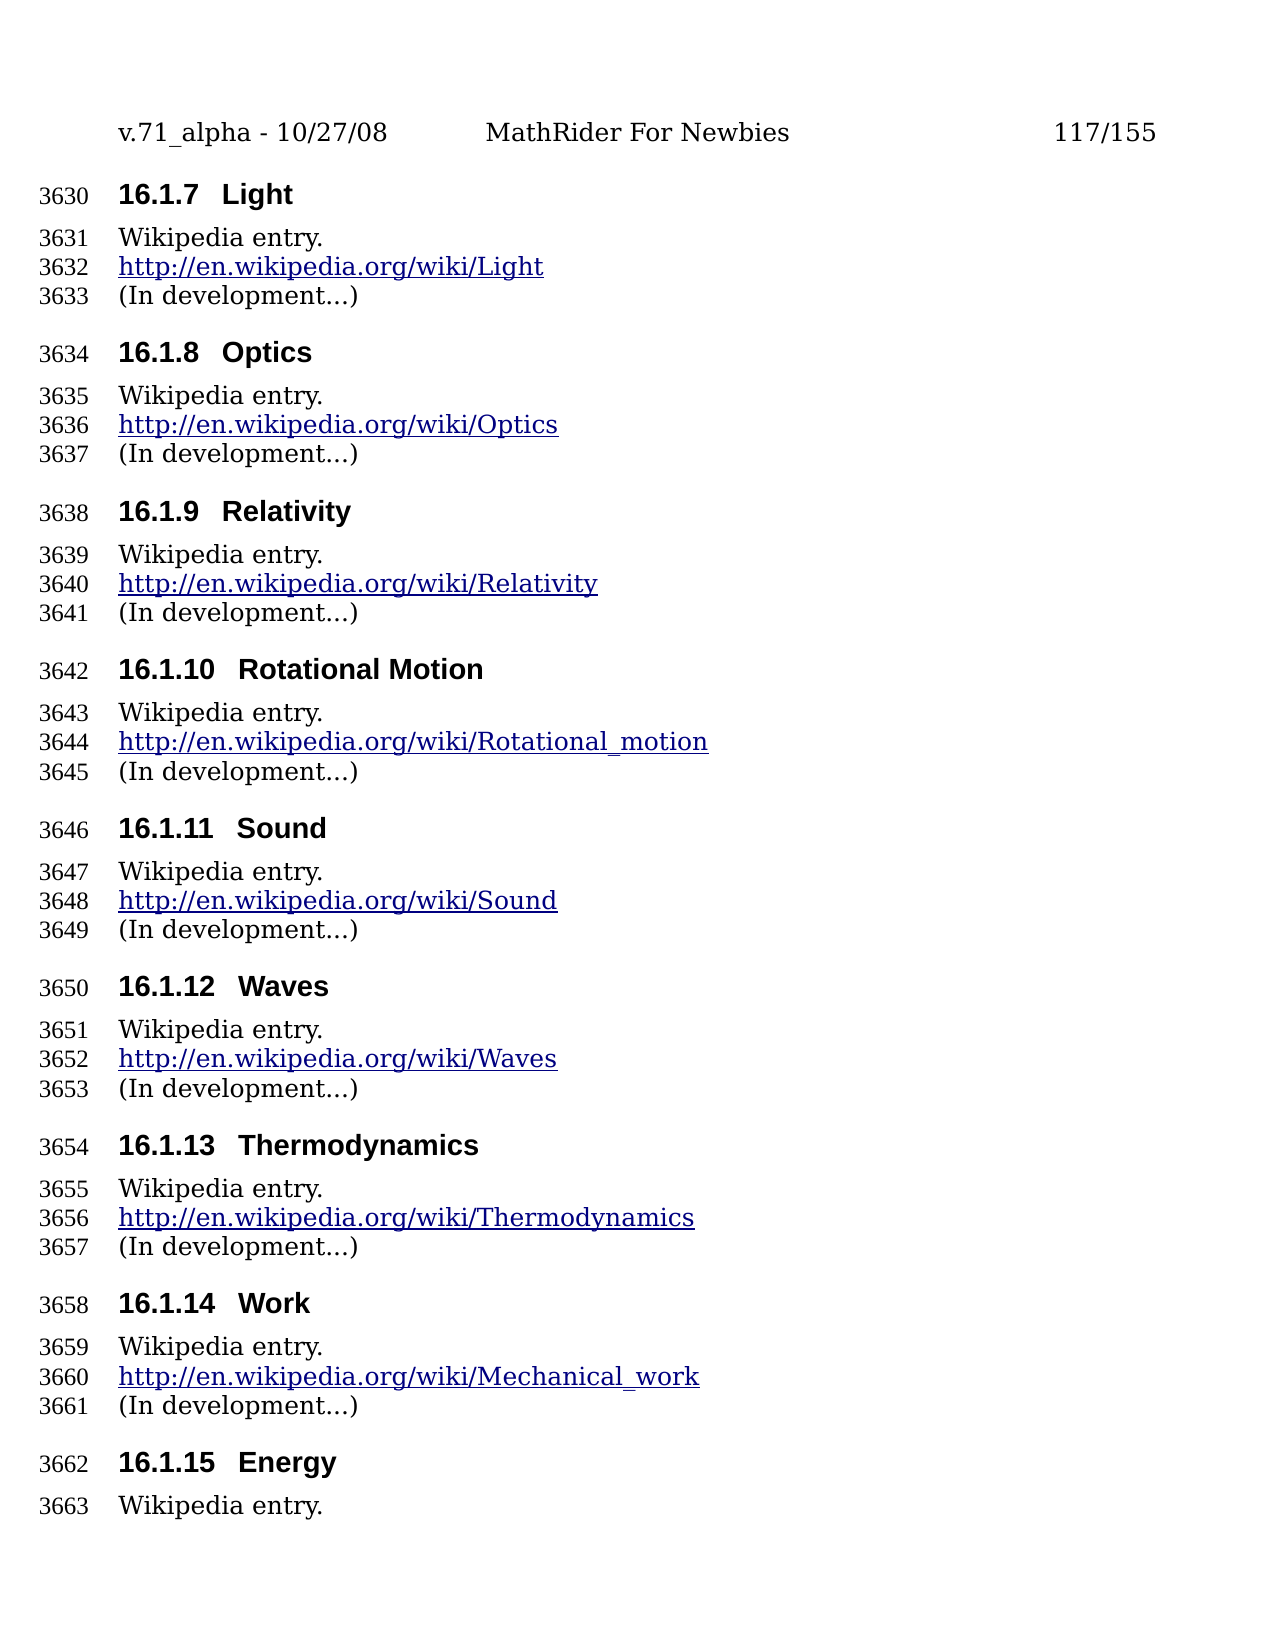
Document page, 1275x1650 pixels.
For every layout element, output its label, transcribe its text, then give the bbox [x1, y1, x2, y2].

text Wikipedia entry. [118, 540, 1157, 569]
text http://en.wikipedia.org/wiki/Light [118, 252, 1157, 281]
subtitle Thermodynamics [118, 1128, 1157, 1162]
text Wikipedia entry. [118, 698, 1157, 728]
text http://en.wikipedia.org/wiki/Thermodynamics [118, 1203, 1157, 1232]
subtitle Work [118, 1287, 1157, 1320]
subtitle Rotational Motion [118, 652, 1157, 686]
text http://en.wikipedia.org/wiki/Optics [118, 411, 1157, 440]
subtitle Optics [118, 335, 1157, 369]
subtitle Relativity [118, 494, 1157, 527]
text Wikipedia entry. [118, 1333, 1157, 1362]
text Wikipedia entry. [118, 223, 1157, 252]
subtitle Light [118, 177, 1157, 210]
text (In development...) [118, 1074, 1157, 1103]
subtitle Energy [118, 1445, 1157, 1479]
text http://en.wikipedia.org/wiki/Waves [118, 1045, 1157, 1074]
text Wikipedia entry. [118, 381, 1157, 411]
text (In development...) [118, 281, 1157, 310]
subtitle Waves [118, 969, 1157, 1003]
subtitle Sound [118, 811, 1157, 844]
text (In development...) [118, 598, 1157, 627]
text http://en.wikipedia.org/wiki/Sound [118, 886, 1157, 915]
text http://en.wikipedia.org/wiki/Relativity [118, 569, 1157, 598]
text http://en.wikipedia.org/wiki/Mechanical_work [118, 1362, 1157, 1391]
text (In development...) [118, 915, 1157, 944]
text (In development...) [118, 1232, 1157, 1262]
text (In development...) [118, 440, 1157, 469]
text (In development...) [118, 757, 1157, 786]
text Wikipedia entry. [118, 1174, 1157, 1203]
text Wikipedia entry. [118, 857, 1157, 886]
text (In development...) [118, 1391, 1157, 1420]
text Wikipedia entry. [118, 1491, 1157, 1520]
text Wikipedia entry. [118, 1016, 1157, 1045]
text http://en.wikipedia.org/wiki/Rotational_motion [118, 728, 1157, 757]
